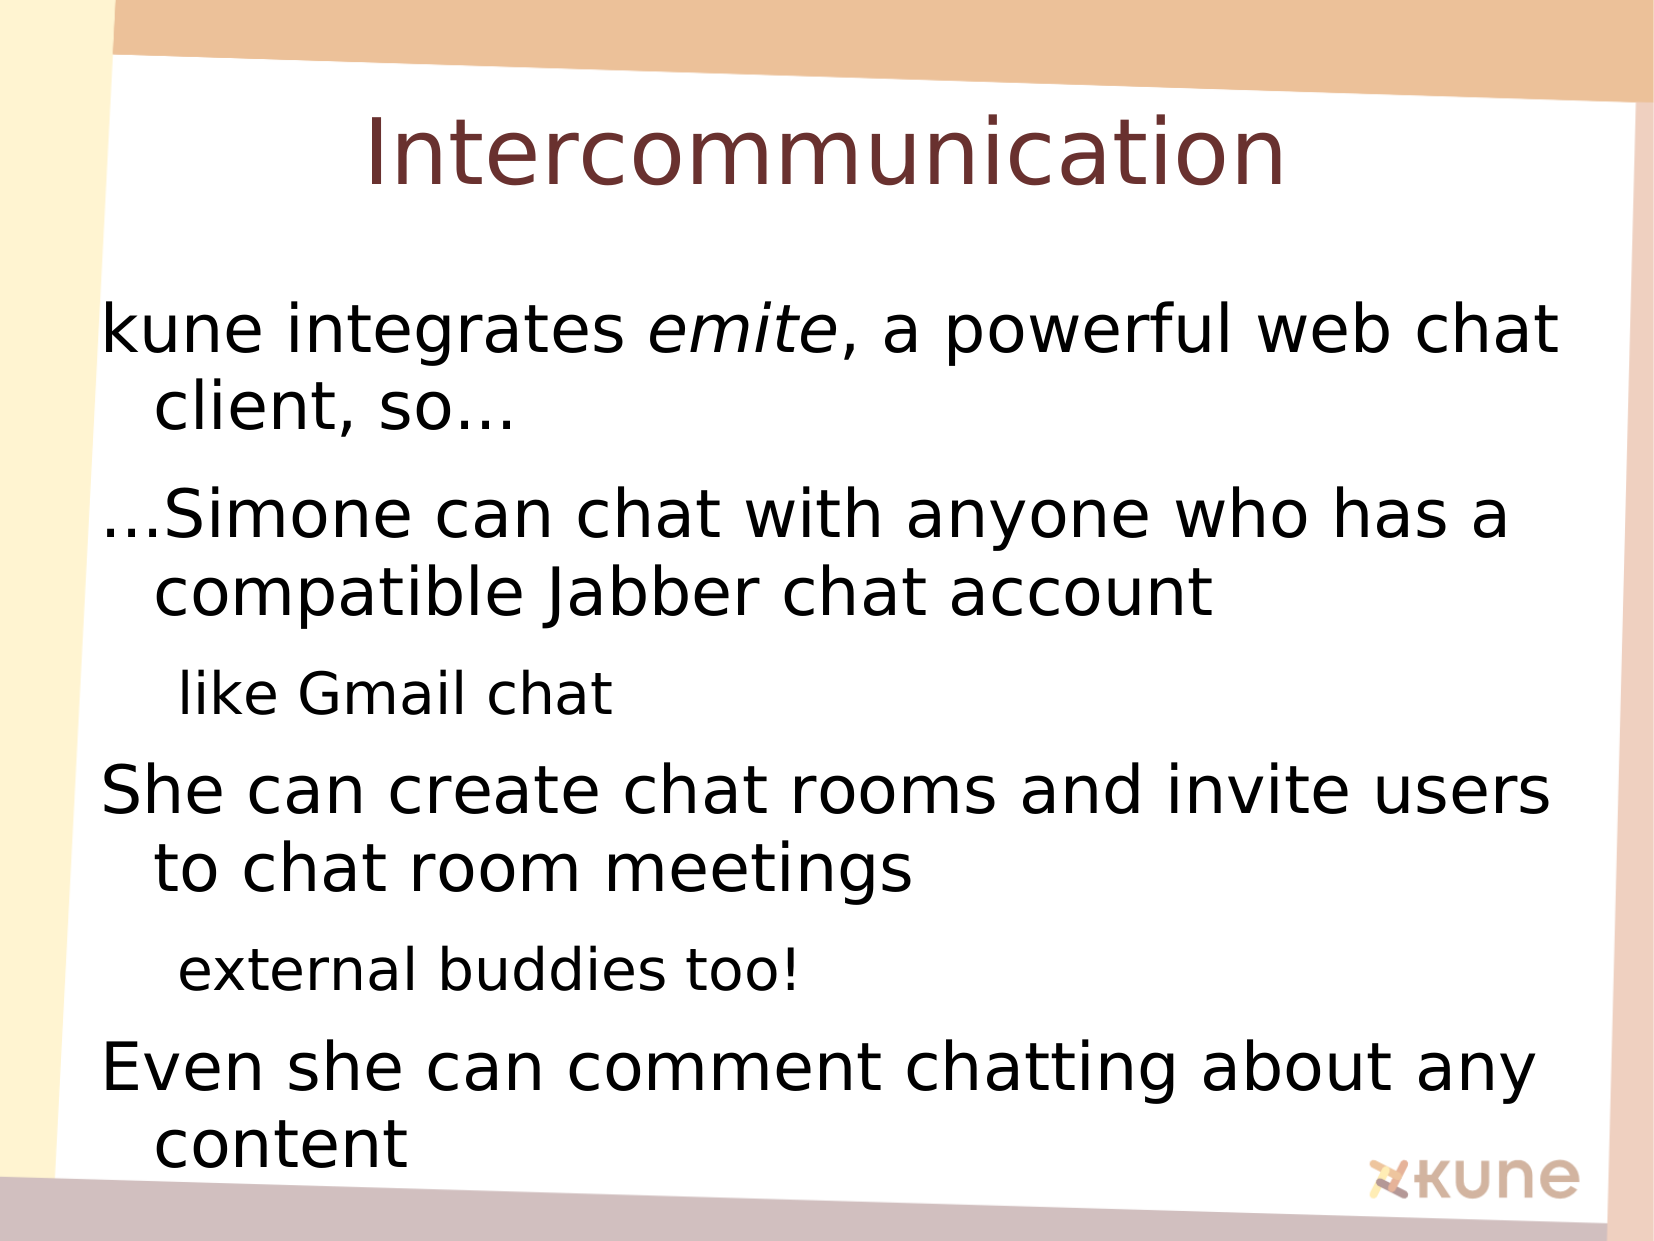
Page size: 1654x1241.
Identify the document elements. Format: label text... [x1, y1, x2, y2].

title Intercommunication [82, 56, 1571, 250]
picture [0, 0, 1654, 1241]
list kune integrates emite, a powerful web chat client, so... ...Simone can chat with anyone who has a compatible Jabber chat account like Gmail chat She can create chat rooms and invite users to chat room meetings external buddies too! Even she can comment chatting about any content [82, 290, 1571, 1184]
